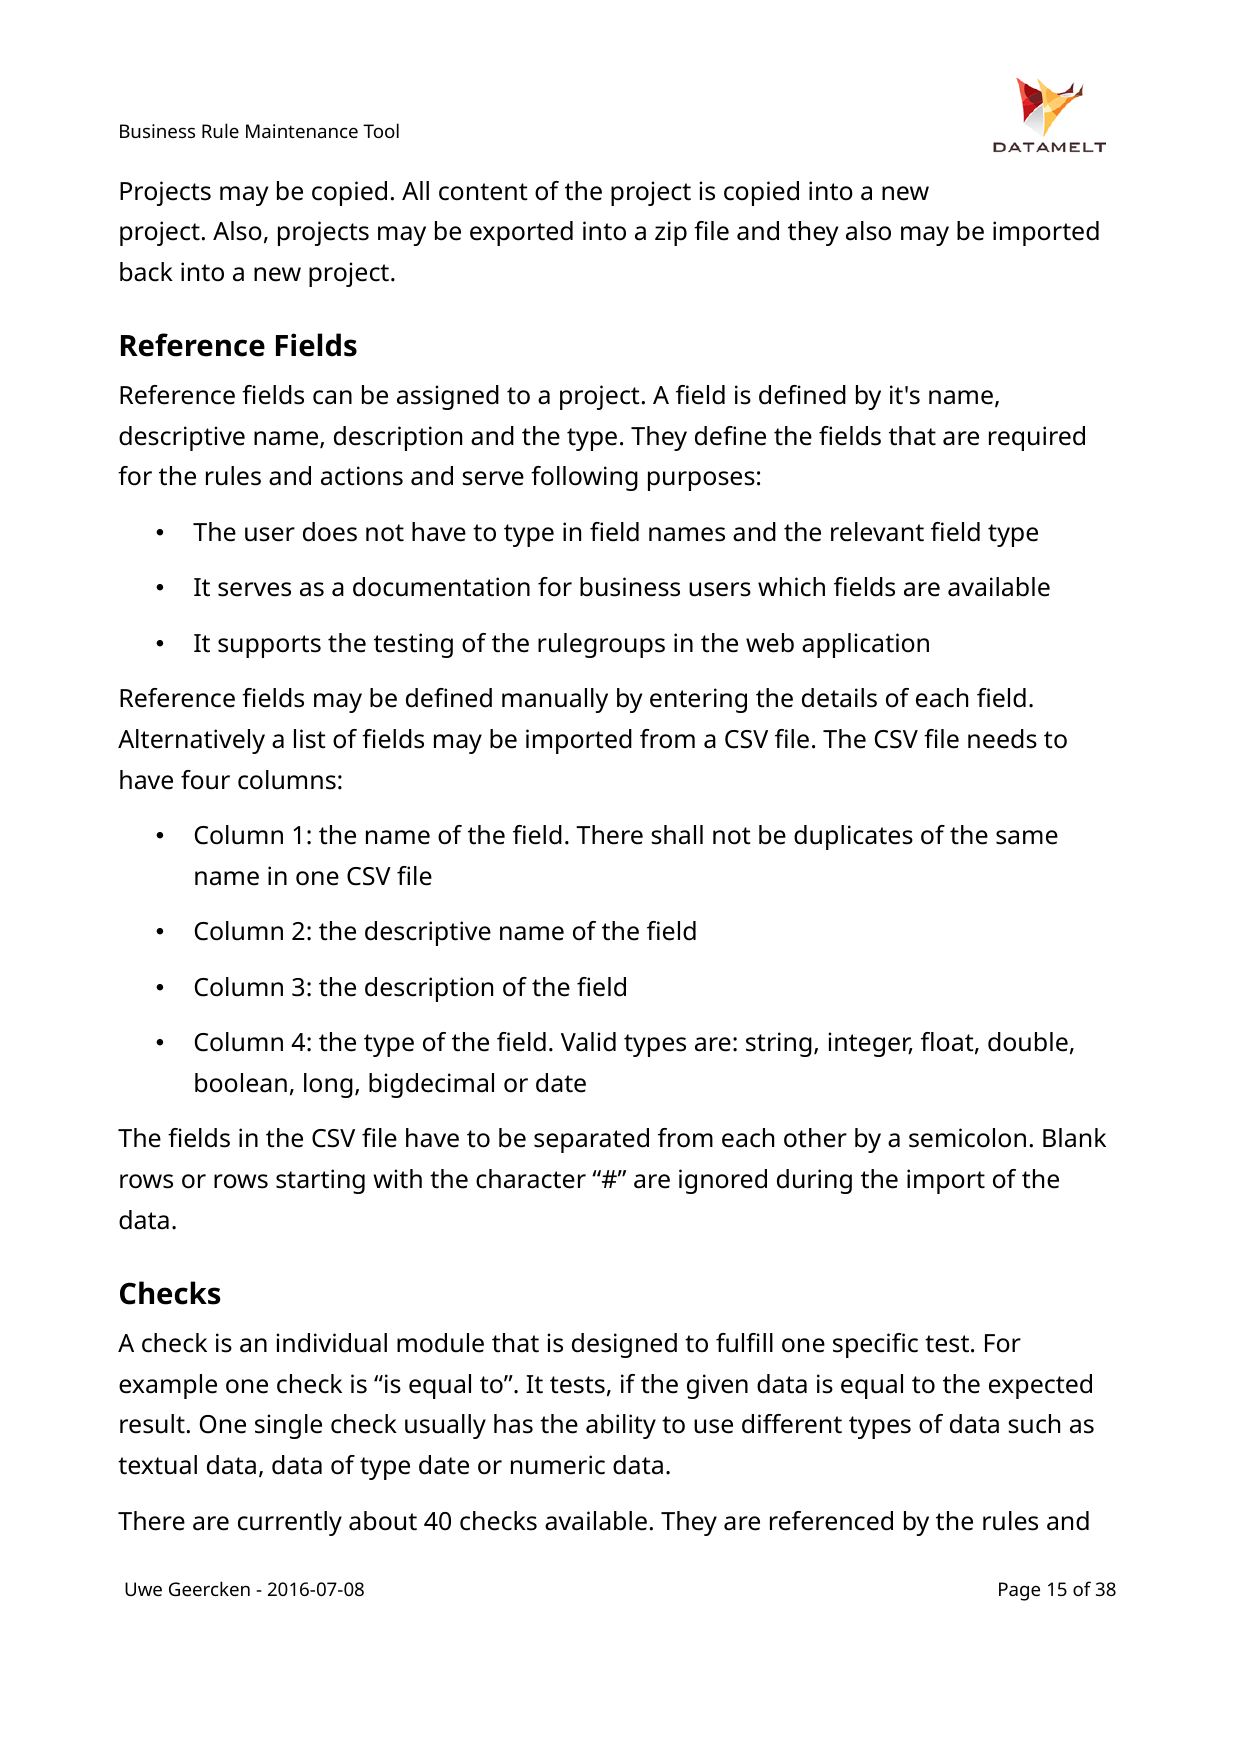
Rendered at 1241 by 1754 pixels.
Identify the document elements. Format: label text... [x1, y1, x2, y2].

list Column 4: the type of the field. Valid types are: string, integer, float, double, boolean, long, bigdecimal or date [156, 1025, 1122, 1100]
list It supports the testing of the rulegroups in the web application [156, 625, 1122, 659]
subtitle Reference Fields [118, 325, 1122, 365]
text Reference fields may be defined manually by entering the details of each field. Alternatively a list of fields may be imported from a CSV file. The CSV file needs to have four columns: [118, 681, 1122, 796]
subtitle Checks [118, 1273, 1122, 1313]
list The user does not have to type in field names and the relevant field type [156, 514, 1122, 548]
list Column 1: the name of the field. There shall not be duplicates of the same name in one CSV file [156, 818, 1122, 893]
text The fields in the CSV file have to be separated from each other by a semicolon. Blank rows or rows starting with the character “#” are ignored during the import of the data. [118, 1121, 1122, 1237]
text A check is an individual module that is designed to fulfill one specific test. For example one check is “is equal to”. It tests, if the given data is equal to the expected result. One single check usually has the ability to use different types of data such as textual data, data of type date or numeric data. [118, 1325, 1122, 1482]
text Reference fields can be assigned to a project. A field is defined by it's name, descriptive name, description and the type. They define the fields that are required for the rules and actions and serve following purposes: [118, 377, 1122, 493]
picture [992, 69, 1107, 160]
text Projects may be copied. All content of the project is copied into a new project. Also, projects may be exported into a zip file and they also may be imported back into a new project. [118, 173, 1122, 289]
list Column 2: the descriptive name of the field [156, 914, 1122, 948]
text There are currently about 40 checks available. They are referenced by the rules and [118, 1503, 1122, 1537]
list It serves as a documentation for business users which fields are available [156, 570, 1122, 604]
list Column 3: the description of the field [156, 969, 1122, 1003]
